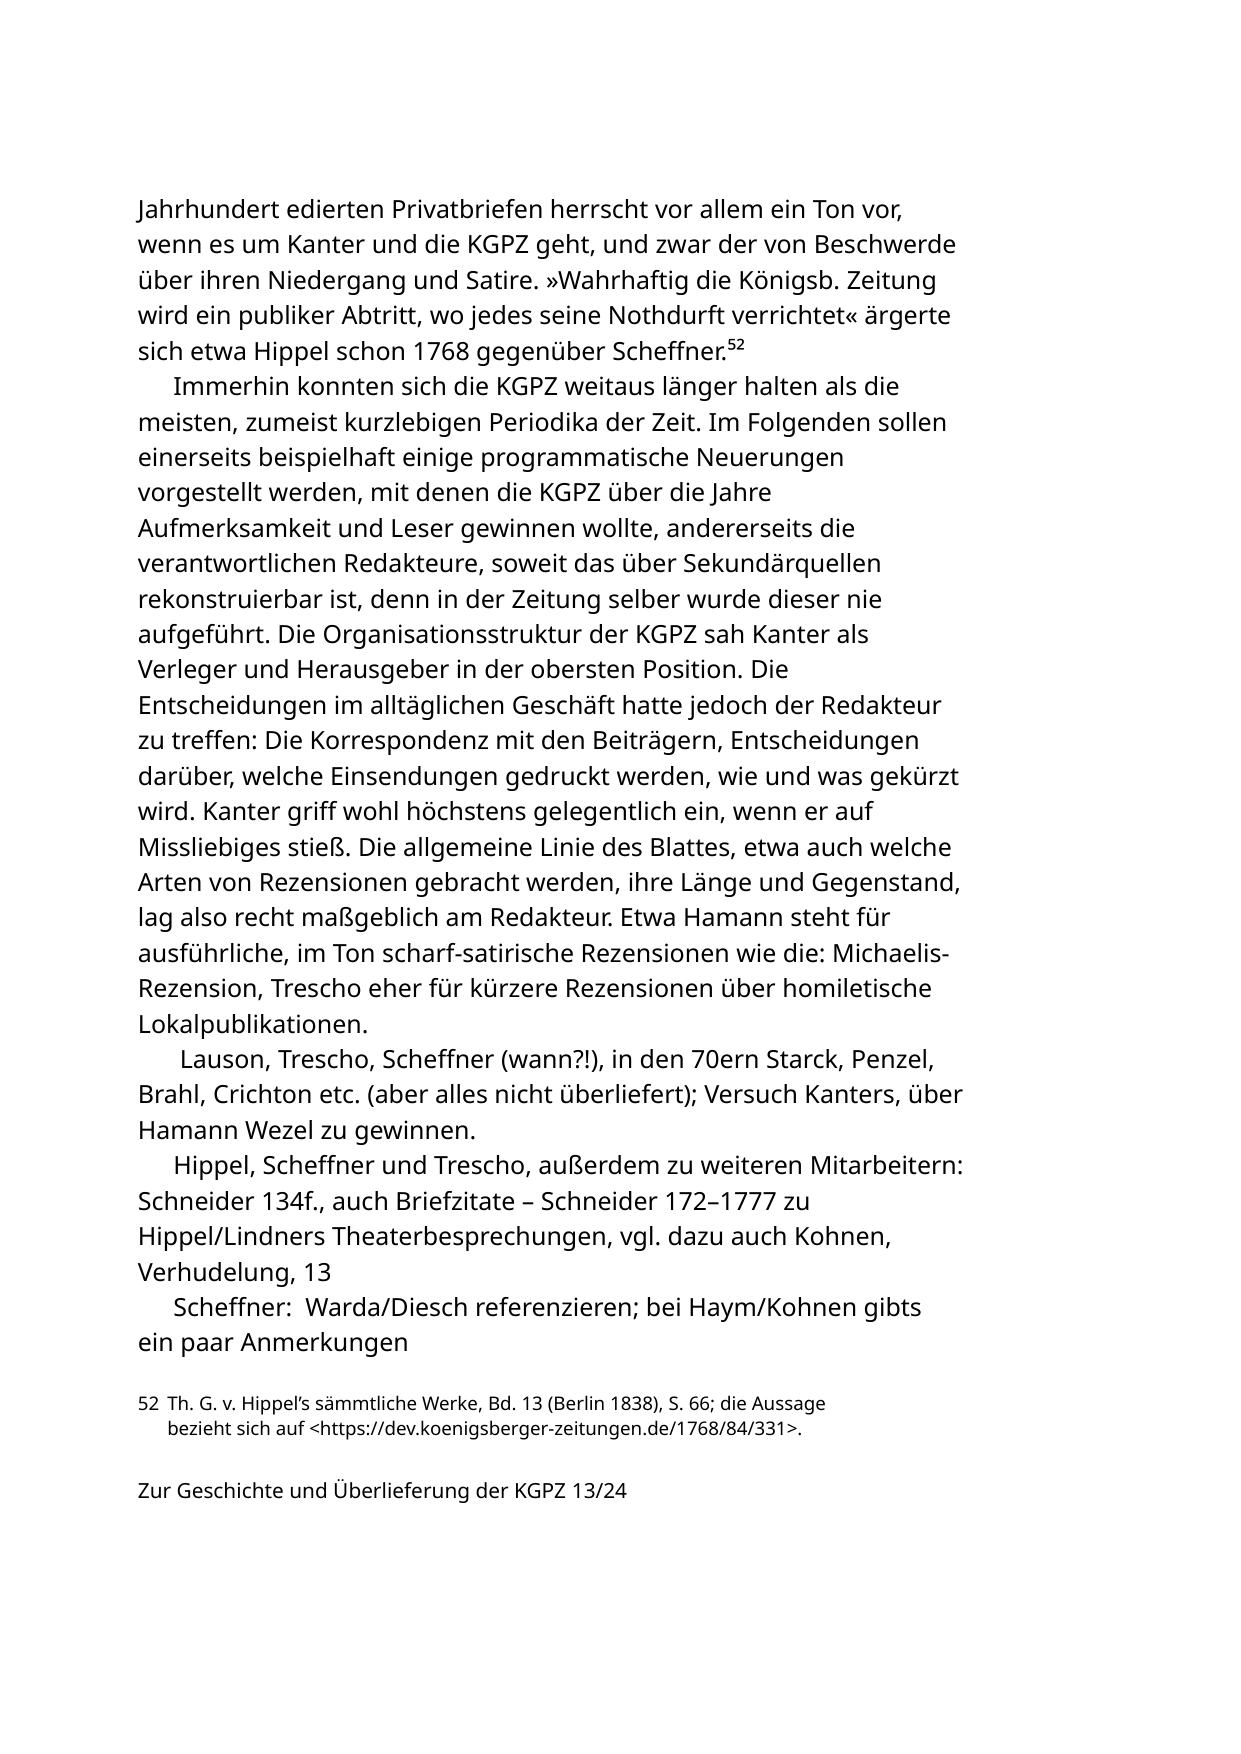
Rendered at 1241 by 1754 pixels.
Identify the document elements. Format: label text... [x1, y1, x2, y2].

text Lauson, Trescho, Scheffner (wann?!), in den 70ern Starck, Penzel, Brahl, Crichton etc. (aber alles nicht überliefert); Versuch Kanters, über Hamann Wezel zu gewinnen. [138, 1040, 964, 1146]
text Hippel, Scheffner und Trescho, außerdem zu weiteren Mitarbeitern: Schneider 134f., auch Briefzitate – Schneider 172–1777 zu Hippel/Lindners Theaterbesprechungen, vgl. dazu auch Kohnen, Verhudelung, 13 [138, 1146, 964, 1288]
text Immerhin konnten sich die KGPZ weitaus länger halten als die meisten, zumeist kurzlebigen Periodika der Zeit. Im Folgenden sollen einerseits beispielhaft einige programmatische Neuerungen vorgestellt werden, mit denen die KGPZ über die Jahre Aufmerksamkeit und Leser gewinnen wollte, andererseits die verantwortlichen Redakteure, soweit das über Sekundärquellen rekonstruierbar ist, denn in der Zeitung selber wurde dieser nie aufgeführt. Die Organisationsstruktur der KGPZ sah Kanter als Verleger und Herausgeber in der obersten Position. Die Entscheidungen im alltäglichen Geschäft hatte jedoch der Redakteur zu treffen: Die Korrespondenz mit den Beiträgern, Entscheidungen darüber, welche Einsendungen gedruckt werden, wie und was gekürzt wird. Kanter griff wohl höchstens gelegentlich ein, wenn er auf Missliebiges stieß. Die allgemeine Linie des Blattes, etwa auch welche Arten von Rezensionen gebracht werden, ihre Länge und Gegenstand, lag also recht maßgeblich am Redakteur. Etwa Hamann steht für ausführliche, im Ton scharf-satirische Rezensionen wie die: Michaelis-Rezension, Trescho eher für kürzere Rezensionen über homiletische Lokalpublikationen. [138, 367, 964, 1040]
text Scheffner: Warda/Diesch referenzieren; bei Haym/Kohnen gibts ein paar Anmerkungen [138, 1288, 964, 1359]
text Th. G. v. Hippel’s sämmtliche Werke, Bd. 13 (Berlin 1838), S. 66; die Aussage bezieht sich auf <https://dev.koenigsberger-zeitungen.de/1768/84/331>. [138, 1389, 846, 1441]
text Jahrhundert edierten Privatbriefen herrscht vor allem ein Ton vor, wenn es um Kanter und die KGPZ geht, und zwar der von Beschwerde über ihren Niedergang und Satire. »Wahrhaftig die Königsb. Zeitung wird ein publiker Abtritt, wo jedes seine Nothdurft verrichtet« ärgerte sich etwa Hippel schon 1768 gegenüber Scheffner. [138, 190, 964, 367]
